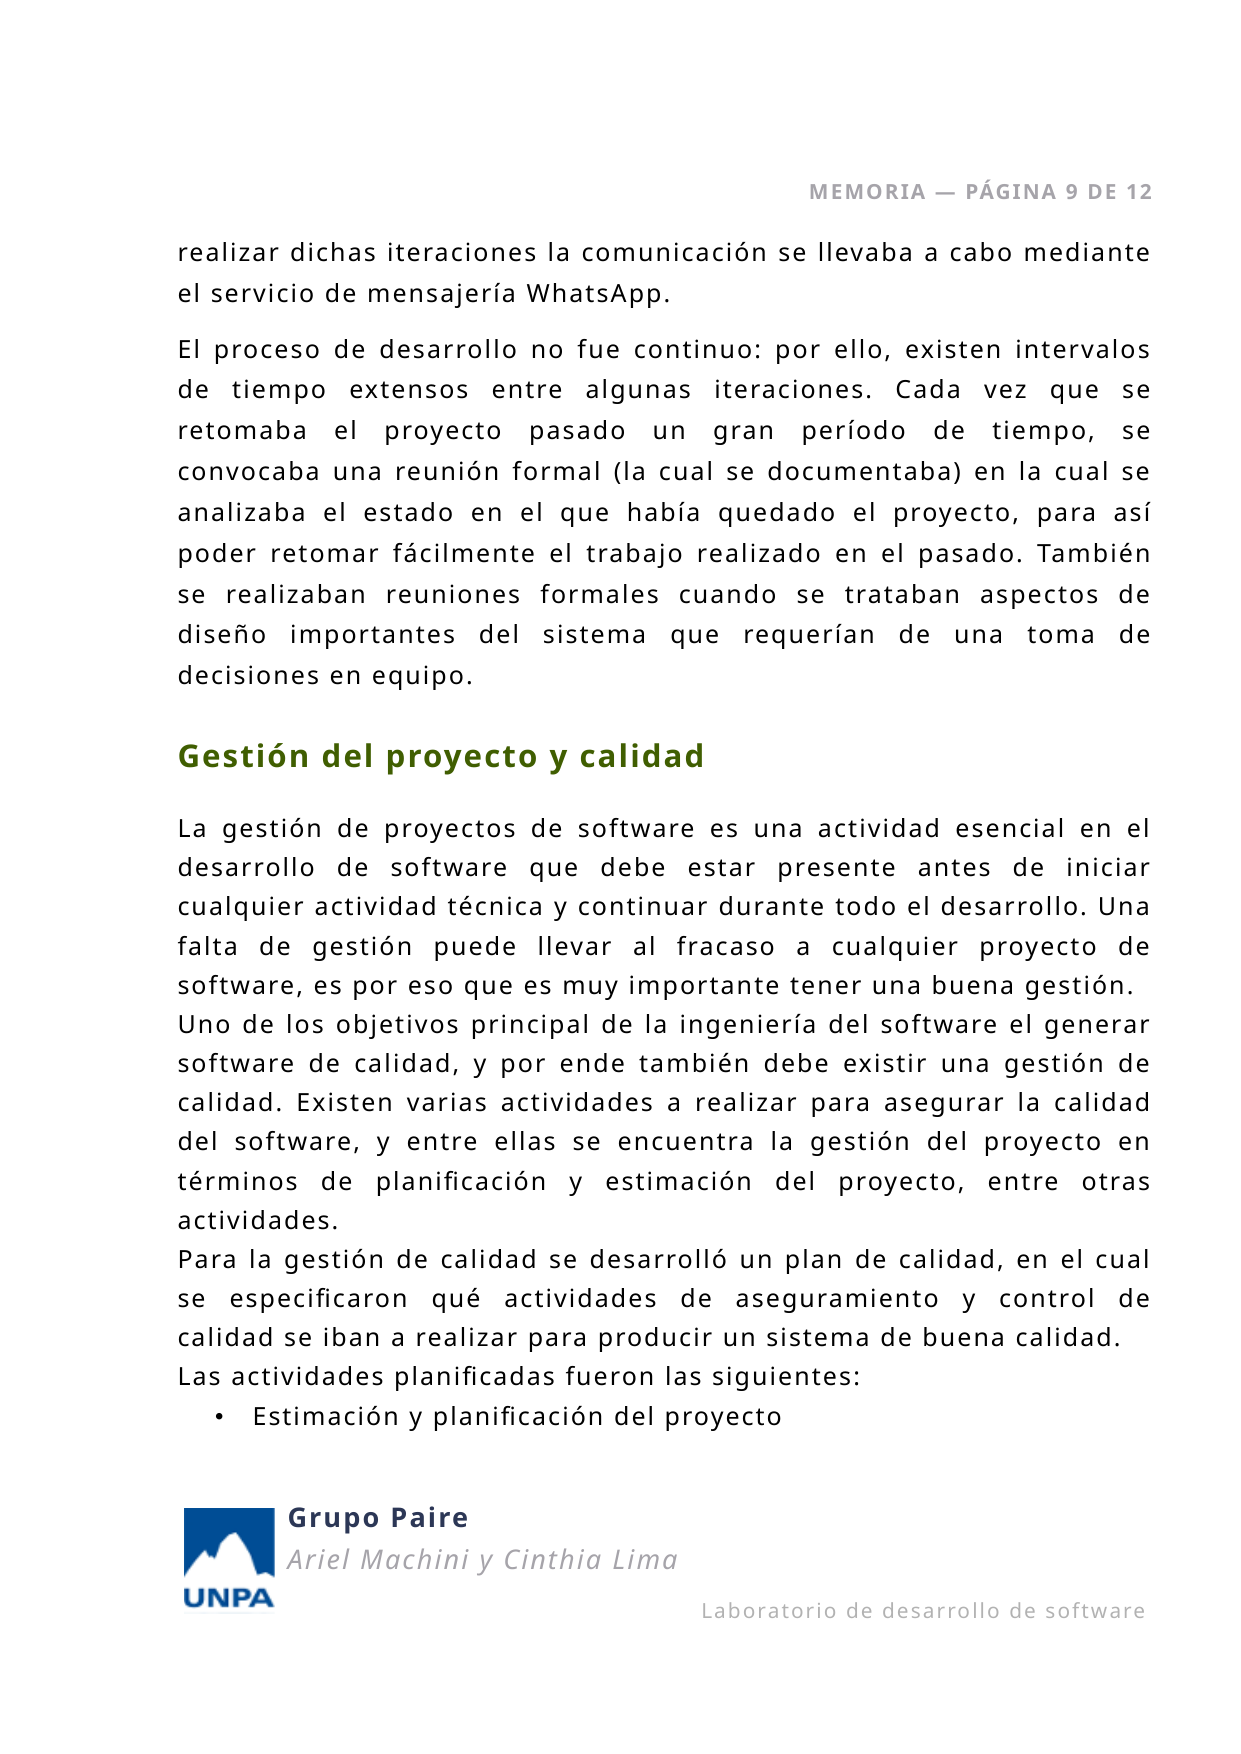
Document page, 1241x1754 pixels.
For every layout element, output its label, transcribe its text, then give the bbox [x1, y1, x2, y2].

picture [184, 1508, 275, 1614]
text El proceso de desarrollo no fue continuo: por ello, existen intervalos de tiempo extensos entre algunas iteraciones. Cada vez que se retomaba el proyecto pasado un gran período de tiempo, se convocaba una reunión formal (la cual se documentaba) en la cual se analizaba el estado en el que había quedado el proyecto, para así poder retomar fácilmente el trabajo realizado en el pasado. También se realizaban reuniones formales cuando se trataban aspectos de diseño importantes del sistema que requerían de una toma de decisiones en equipo. [177, 331, 1152, 692]
text Para la gestión de calidad se desarrolló un plan de calidad, en el cual se especificaron qué actividades de aseguramiento y control de calidad se iban a realizar para producir un sistema de buena calidad. [177, 1241, 1152, 1354]
list Estimación y planificación del proyecto [215, 1398, 1152, 1432]
text La gestión de proyectos de software es una actividad esencial en el desarrollo de software que debe estar presente antes de iniciar cualquier actividad técnica y continuar durante todo el desarrollo. Una falta de gestión puede llevar al fracaso a cualquier proyecto de software, es por eso que es muy importante tener una buena gestión. [177, 811, 1152, 1001]
text realizar dichas iteraciones la comunicación se llevaba a cabo mediante el servicio de mensajería WhatsApp. [177, 235, 1152, 310]
text Uno de los objetivos principal de la ingeniería del software el generar software de calidad, y por ende también debe existir una gestión de calidad. Existen varias actividades a realizar para asegurar la calidad del software, y entre ellas se encuentra la gestión del proyecto en términos de planificación y estimación del proyecto, entre otras actividades. [177, 1006, 1152, 1236]
subtitle Gestión del proyecto y calidad [177, 734, 1152, 777]
text Las actividades planificadas fueron las siguientes: [177, 1359, 1152, 1393]
